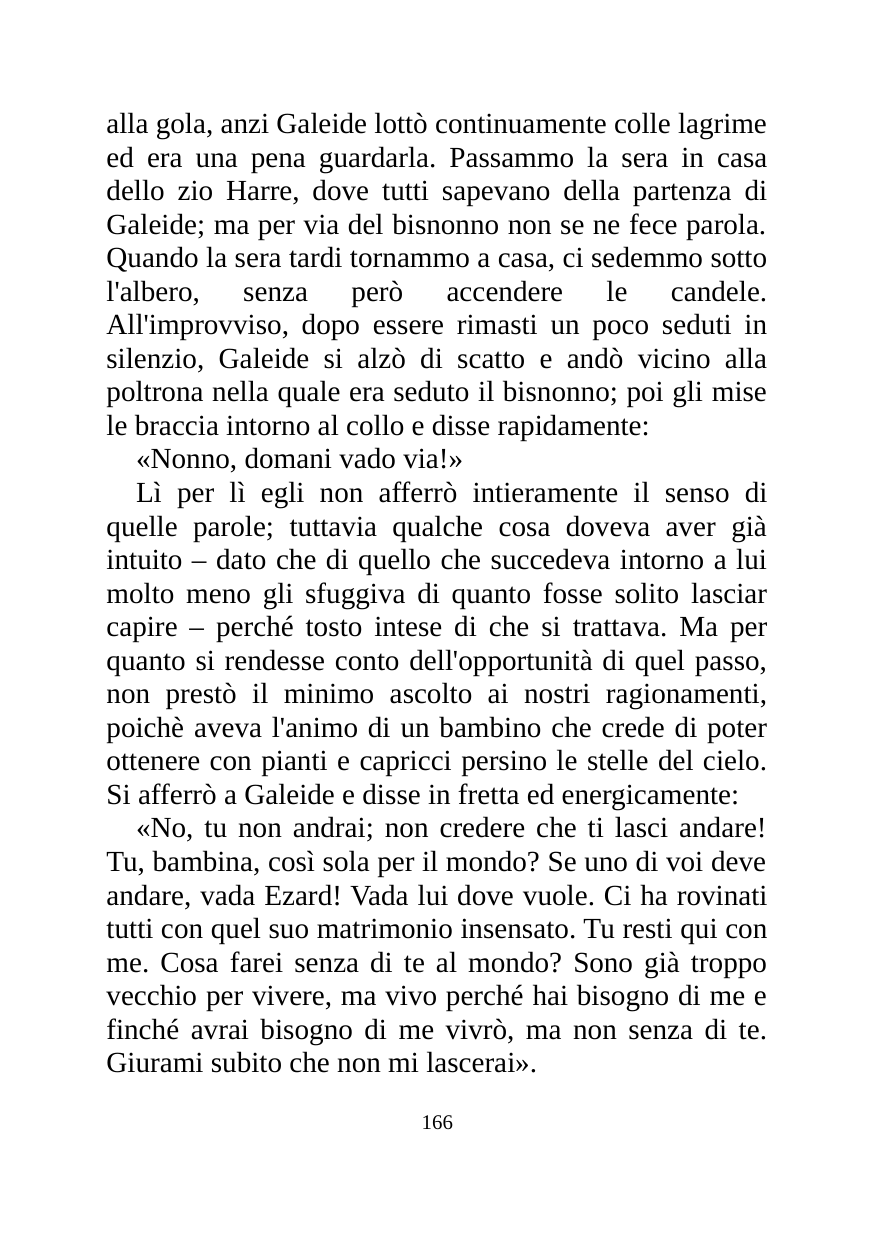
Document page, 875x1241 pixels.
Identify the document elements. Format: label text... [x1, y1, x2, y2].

text Lì per lì egli non afferrò intieramente il senso di quelle parole; tuttavia qualche cosa doveva aver già intuito – dato che di quello che succedeva intorno a lui molto meno gli sfuggiva di quanto fosse solito lasciar capire – perché tosto intese di che si trattava. Ma per quanto si rendesse conto dell'opportunità di quel passo, non prestò il minimo ascolto ai nostri ragionamenti, poichè aveva l'animo di un bambino che crede di poter ottenere con pianti e capricci persino le stelle del cielo. Si afferrò a Galeide e disse in fretta ed energicamente: [106, 475, 768, 811]
text «Nonno, domani vado via!» [106, 442, 768, 475]
text alla gola, anzi Galeide lottò continuamente colle lagrime ed era una pena guardarla. Passammo la sera in casa dello zio Harre, dove tutti sapevano della partenza di Galeide; ma per via del bisnonno non se ne fece parola. Quando la sera tardi tornammo a casa, ci sedemmo sotto l'albero, senza però accendere le candele. All'improvviso, dopo essere rimasti un poco seduti in silenzio, Galeide si alzò di scatto e andò vicino alla poltrona nella quale era seduto il bisnonno; poi gli mise le braccia intorno al collo e disse rapidamente: [106, 106, 768, 442]
text «No, tu non andrai; non credere che ti lasci andare! Tu, bambina, così sola per il mondo? Se uno di voi deve andare, vada Ezard! Vada lui dove vuole. Ci ha rovinati tutti con quel suo matrimonio insensato. Tu resti qui con me. Cosa farei senza di te al mondo? Sono già troppo vecchio per vivere, ma vivo perché hai bisogno di me e finché avrai bisogno di me vivrò, ma non senza di te. Giurami subito che non mi lascerai». [106, 811, 768, 1079]
